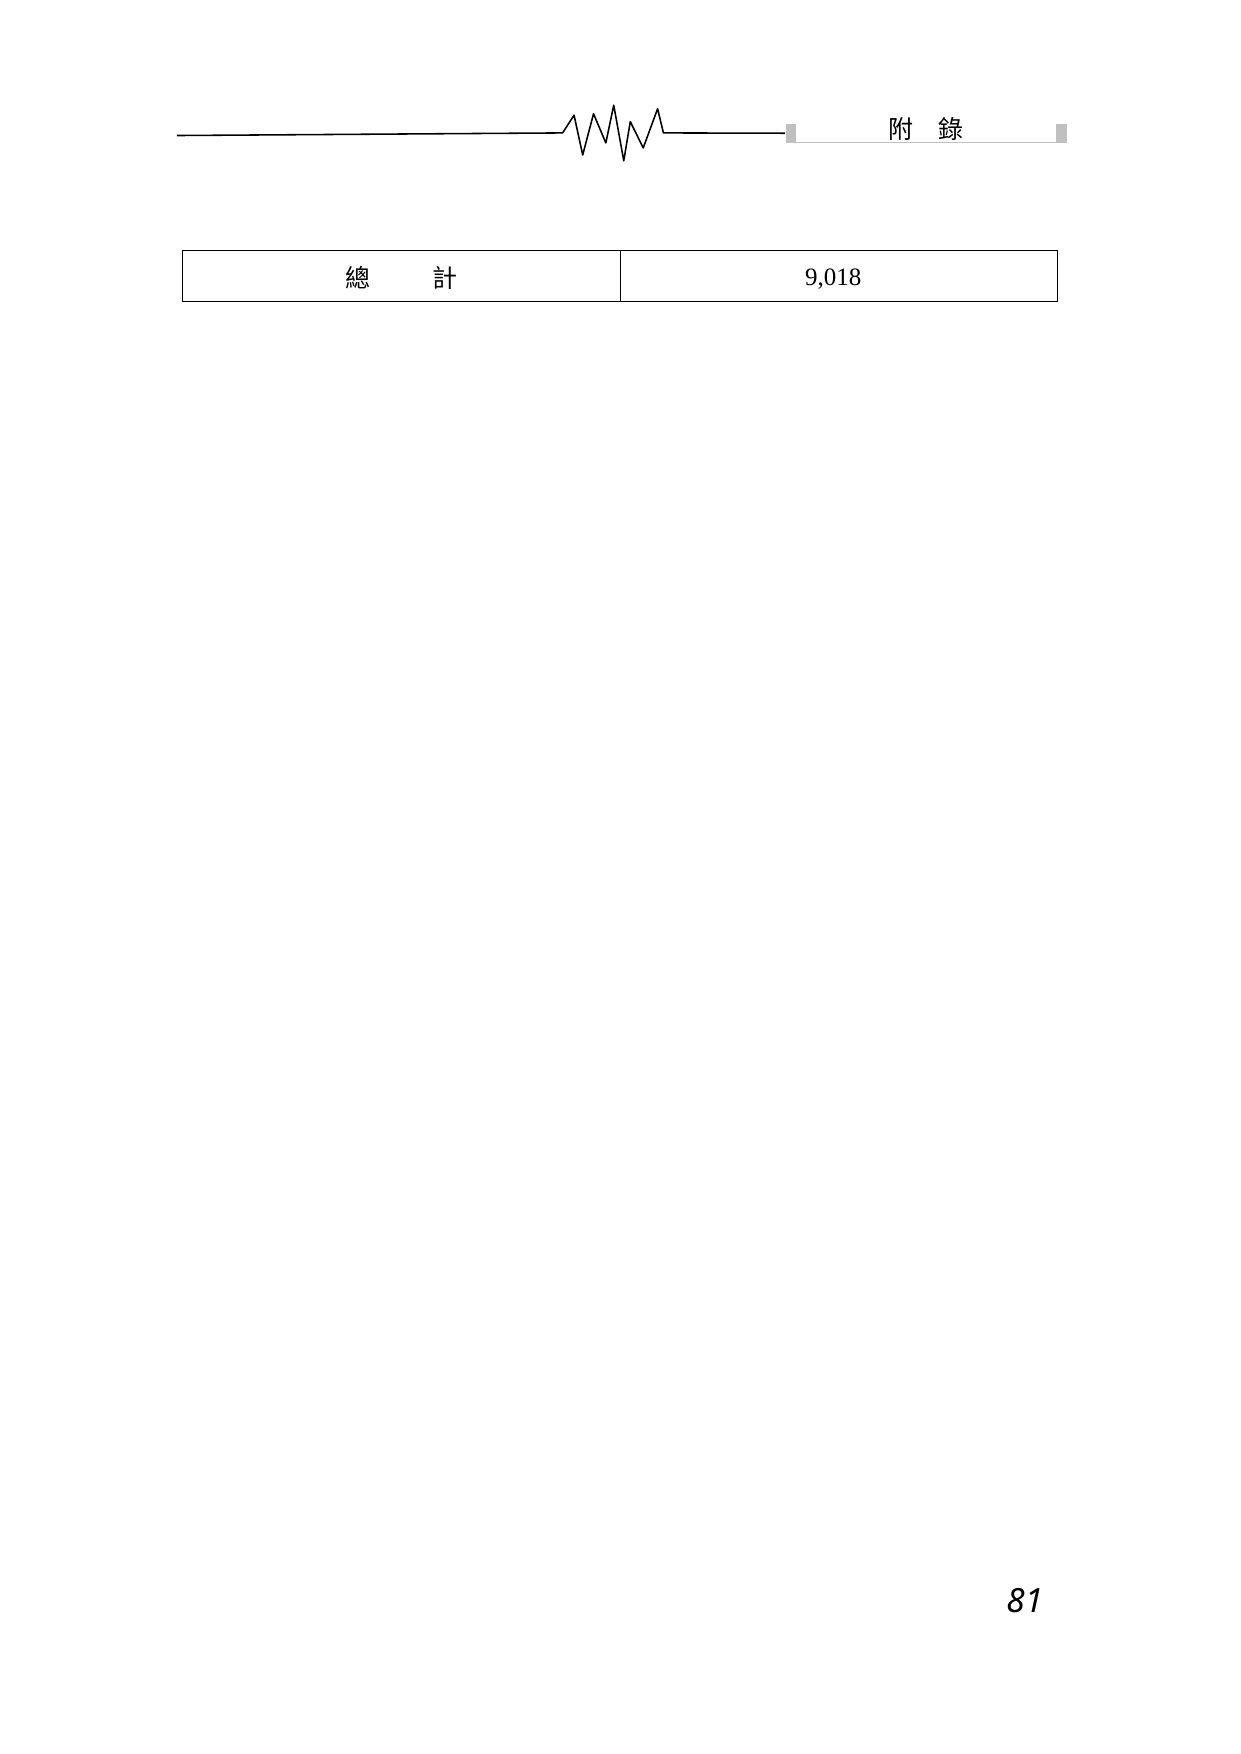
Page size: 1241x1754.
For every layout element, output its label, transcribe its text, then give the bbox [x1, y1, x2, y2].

table_cell 9,018 [621, 251, 1057, 301]
table_cell 總 計 [183, 251, 620, 301]
